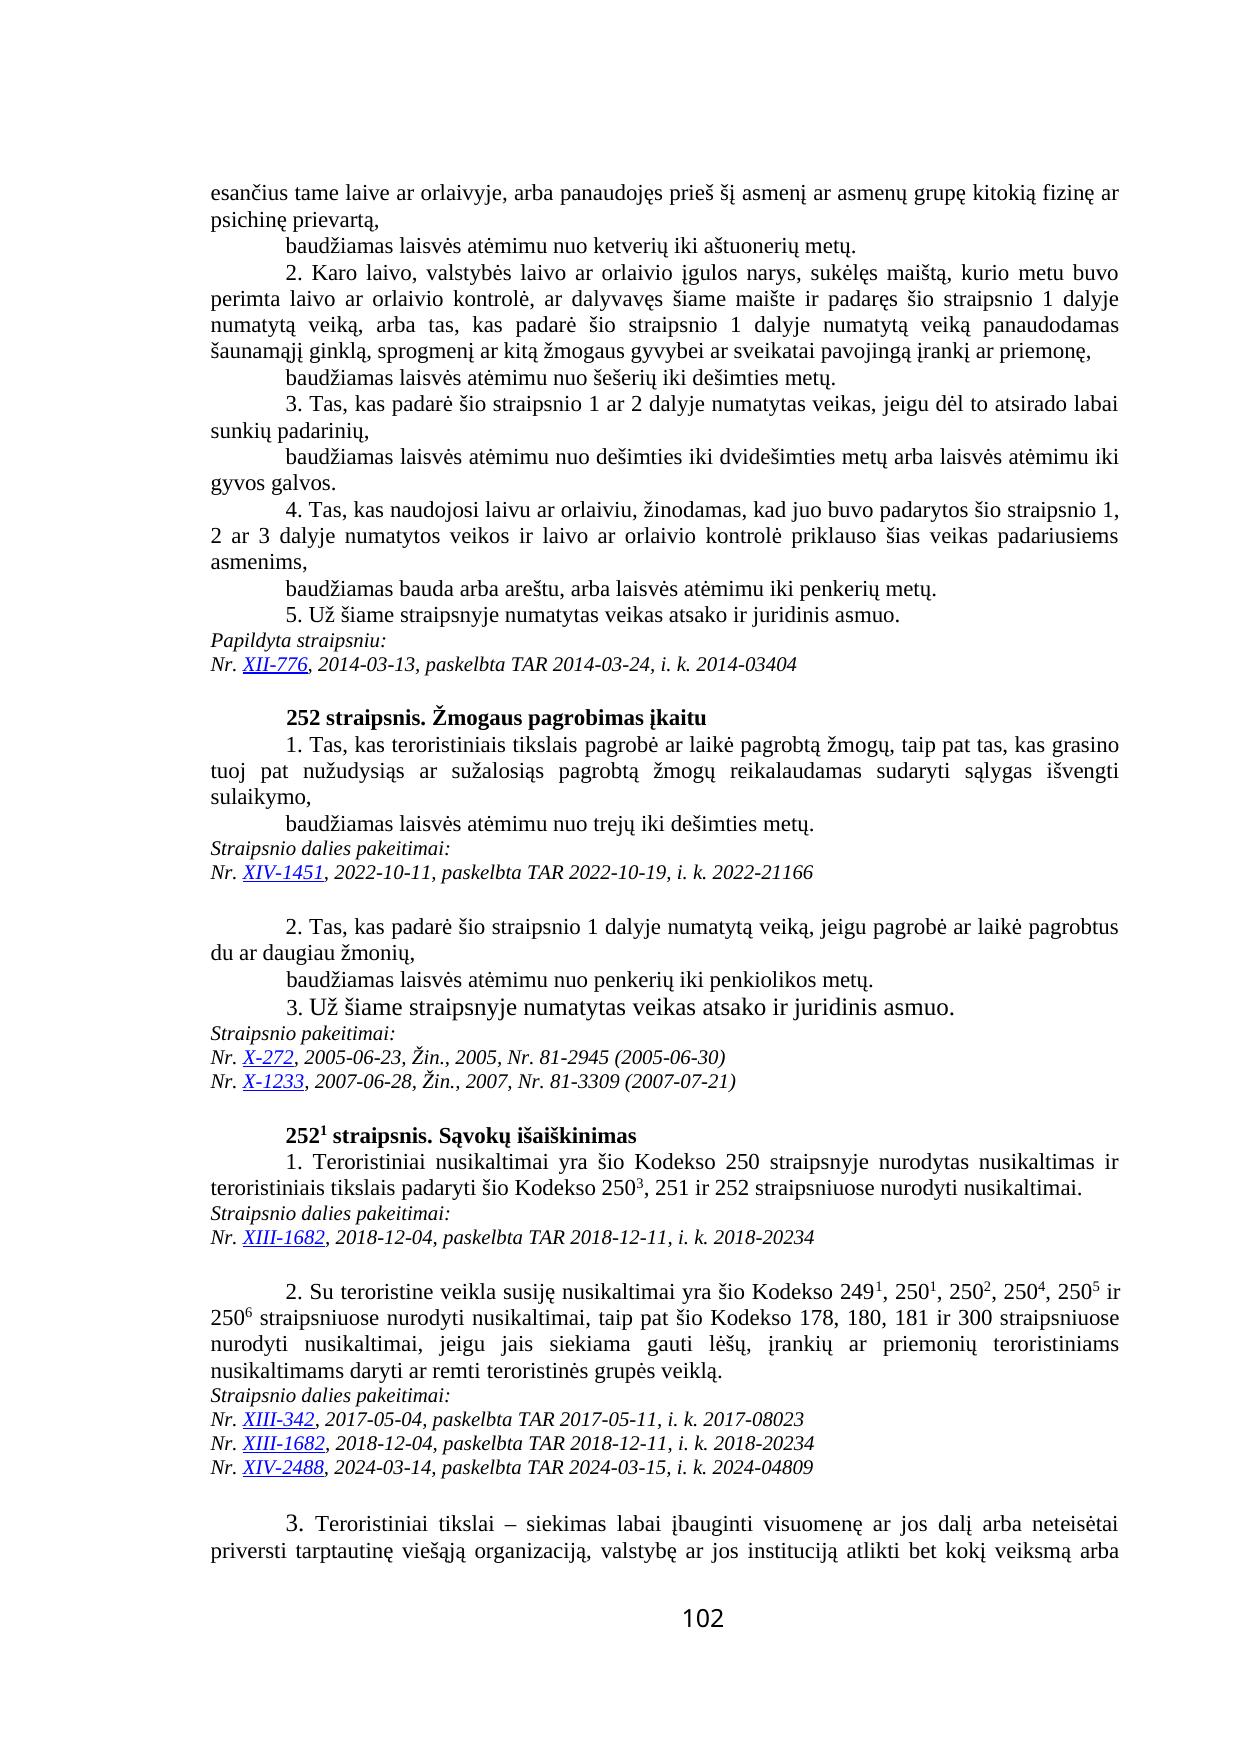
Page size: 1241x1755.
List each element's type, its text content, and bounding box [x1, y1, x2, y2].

text 5. Už šiame straipsnyje numatytas veikas atsako ir juridinis asmuo. [210, 601, 1120, 627]
text baudžiamas laisvės atėmimu nuo dešimties iki dvidešimties metų arba laisvės atėmimu iki gyvos galvos. [210, 443, 1120, 496]
text Nr. X-272, 2005-06-23, Žin., 2005, Nr. 81-2945 (2005-06-30) [210, 1045, 1120, 1069]
text Papildyta straipsniu: [210, 627, 1120, 652]
text 252 straipsnis. Žmogaus pagrobimas įkaitu [210, 704, 1106, 731]
text esančius tame laive ar orlaivyje, arba panaudojęs prieš šį asmenį ar asmenų grupę kitokią fizinę ar psichinę prievartą, [210, 179, 1120, 232]
text Nr. XII-776, 2014-03-13, paskelbta TAR 2014-03-24, i. k. 2014-03404 [210, 652, 1120, 676]
text 3. Teroristiniai tikslai – siekimas labai įbauginti visuomenę ar jos dalį arba neteisėtai priversti tarptautinę viešąją organizaciją, valstybę ar jos instituciją atlikti bet kokį veiksmą arba [210, 1508, 1120, 1563]
text Nr. XIV-2488, 2024-03-14, paskelbta TAR 2024-03-15, i. k. 2024-04809 [210, 1455, 1120, 1479]
text Nr. XIII-342, 2017-05-04, paskelbta TAR 2017-05-11, i. k. 2017-08023 [210, 1407, 1120, 1431]
text 1. Teroristiniai nusikaltimai yra šio Kodekso 250 straipsnyje nurodytas nusikaltimas ir teroristiniais tikslais padaryti šio Kodekso 2503, 251 ir 252 straipsniuose nurodyti nusikaltimai. [210, 1148, 1120, 1201]
text baudžiamas laisvės atėmimu nuo trejų iki dešimties metų. [210, 810, 1120, 836]
text 3. Už šiame straipsnyje numatytas veikas atsako ir juridinis asmuo. [210, 992, 1106, 1021]
text baudžiamas bauda arba areštu, arba laisvės atėmimu iki penkerių metų. [210, 575, 1120, 601]
text 2. Su teroristine veikla susiję nusikaltimai yra šio Kodekso 2491, 2501, 2502, 2504, 2505 ir 2506 straipsniuose nurodyti nusikaltimai, taip pat šio Kodekso 178, 180, 181 ir 300 straipsniuose nurodyti nusikaltimai, jeigu jais siekiama gauti lėšų, įrankių ar priemonių teroristiniams nusikaltimams daryti ar remti teroristinės grupės veiklą. [210, 1278, 1120, 1383]
text 2521 straipsnis. Sąvokų išaiškinimas [210, 1122, 1120, 1148]
text Nr. XIV-1451, 2022-10-11, paskelbta TAR 2022-10-19, i. k. 2022-21166 [210, 860, 1120, 884]
text baudžiamas laisvės atėmimu nuo ketverių iki aštuonerių metų. [210, 232, 1120, 258]
text Nr. XIII-1682, 2018-12-04, paskelbta TAR 2018-12-11, i. k. 2018-20234 [210, 1225, 1120, 1249]
text 4. Tas, kas naudojosi laivu ar orlaiviu, žinodamas, kad juo buvo padarytos šio straipsnio 1, 2 ar 3 dalyje numatytos veikos ir laivo ar orlaivio kontrolė priklauso šias veikas padariusiems asmenims, [210, 496, 1120, 575]
text Nr. X-1233, 2007-06-28, Žin., 2007, Nr. 81-3309 (2007-07-21) [210, 1069, 1120, 1093]
text 3. Tas, kas padarė šio straipsnio 1 ar 2 dalyje numatytas veikas, jeigu dėl to atsirado labai sunkių padarinių, [210, 390, 1120, 443]
text baudžiamas laisvės atėmimu nuo šešerių iki dešimties metų. [210, 364, 1120, 390]
text Nr. XIII-1682, 2018-12-04, paskelbta TAR 2018-12-11, i. k. 2018-20234 [210, 1431, 1120, 1455]
text Straipsnio pakeitimai: [210, 1021, 1120, 1045]
text 2. Tas, kas padarė šio straipsnio 1 dalyje numatytą veiką, jeigu pagrobė ar laikė pagrobtus du ar daugiau žmonių, [210, 913, 1120, 966]
text Straipsnio dalies pakeitimai: [210, 1201, 1120, 1225]
text Straipsnio dalies pakeitimai: [210, 1383, 1120, 1407]
text baudžiamas laisvės atėmimu nuo penkerių iki penkiolikos metų. [210, 966, 1106, 992]
text 2. Karo laivo, valstybės laivo ar orlaivio įgulos narys, sukėlęs maištą, kurio metu buvo perimta laivo ar orlaivio kontrolė, ar dalyvavęs šiame maište ir padaręs šio straipsnio 1 dalyje numatytą veiką, arba tas, kas padarė šio straipsnio 1 dalyje numatytą veiką panaudodamas šaunamąjį ginklą, sprogmenį ar kitą žmogaus gyvybei ar sveikatai pavojingą įrankį ar priemonę, [210, 258, 1120, 364]
text Straipsnio dalies pakeitimai: [210, 836, 1120, 860]
text 1. Tas, kas teroristiniais tikslais pagrobė ar laikė pagrobtą žmogų, taip pat tas, kas grasino tuoj pat nužudysiąs ar sužalosiąs pagrobtą žmogų reikalaudamas sudaryti sąlygas išvengti sulaikymo, [210, 731, 1120, 810]
